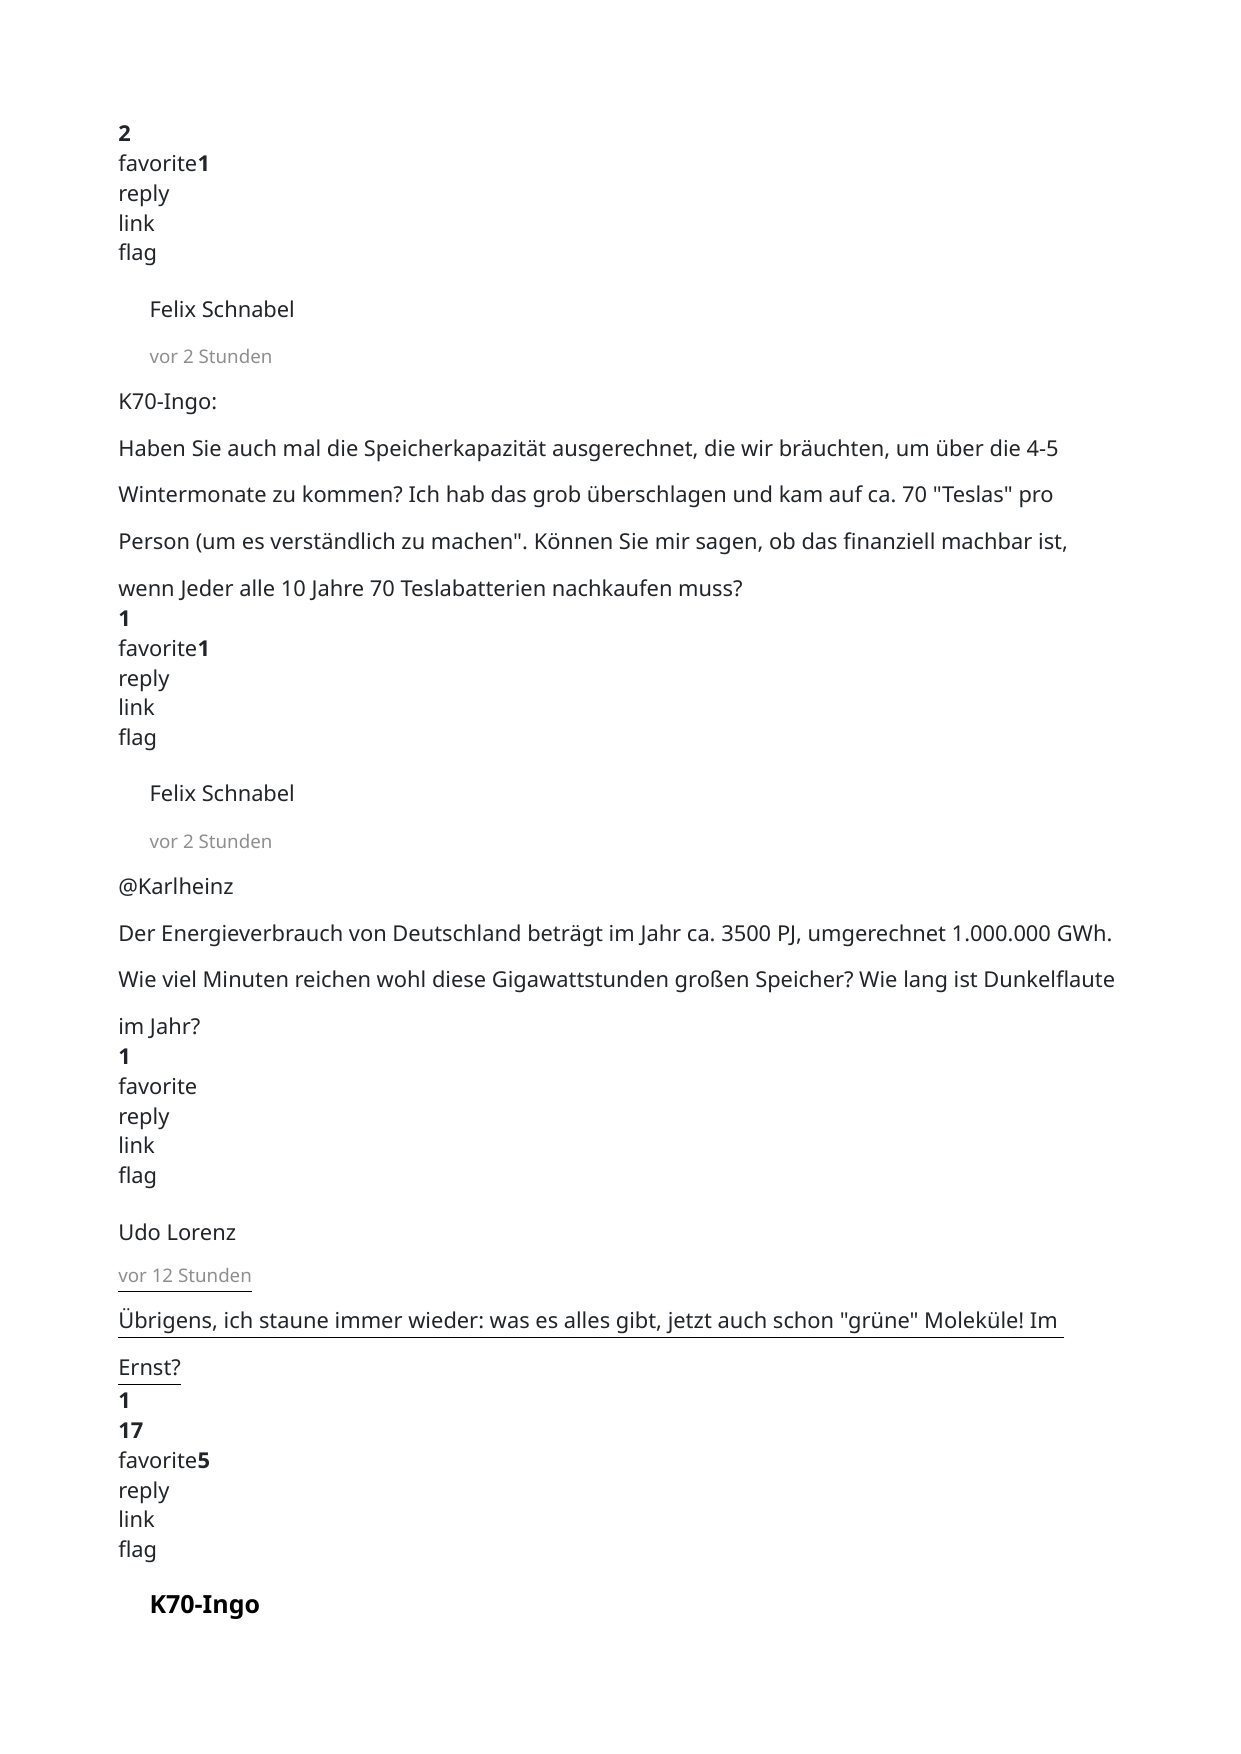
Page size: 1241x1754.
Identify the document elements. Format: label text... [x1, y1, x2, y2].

text link [118, 207, 1122, 237]
text flag [118, 722, 1122, 752]
text reply [118, 178, 1122, 207]
text 17 [118, 1415, 1122, 1445]
text vor 2 Stunden [149, 824, 1122, 853]
text flag [118, 1160, 1122, 1190]
text reply [118, 1475, 1122, 1504]
text 1 [118, 1385, 1122, 1415]
text K70-Ingo [149, 1580, 1114, 1620]
text link [118, 692, 1122, 722]
text favorite1 [118, 633, 1122, 663]
text reply [118, 1101, 1122, 1130]
text flag [118, 1534, 1122, 1564]
text favorite [118, 1071, 1122, 1101]
text vor 2 Stunden [149, 339, 1122, 369]
text 1 [118, 1041, 1122, 1071]
text flag [118, 237, 1122, 267]
text 1 [118, 603, 1122, 633]
text Udo Lorenz [118, 1206, 1114, 1246]
text @Karlheinz Der Energieverbrauch von Deutschland beträgt im Jahr ca. 3500 PJ, umgerechnet 1.000.000 GWh. Wie viel Minuten reichen wohl diese Gigawattstunden großen Speicher? Wie lang ist Dunkelflaute im Jahr? [118, 853, 1122, 1041]
text vor 12 Stunden [118, 1262, 1122, 1292]
text Übrigens, ich staune immer wieder: was es alles gibt, jetzt auch schon "grüne" Moleküle! Im Ernst? [118, 1292, 1122, 1385]
text link [118, 1130, 1122, 1160]
text 2 [118, 118, 1122, 148]
text Felix Schnabel [149, 768, 1114, 808]
text reply [118, 663, 1122, 692]
text favorite5 [118, 1445, 1122, 1475]
text Felix Schnabel [149, 283, 1114, 323]
text favorite1 [118, 148, 1122, 178]
text link [118, 1504, 1122, 1534]
text K70-Ingo: Haben Sie auch mal die Speicherkapazität ausgerechnet, die wir bräuchten, um über die 4-5 Wintermonate zu kommen? Ich hab das grob überschlagen und kam auf ca. 70 "Teslas" pro Person (um es verständlich zu machen". Können Sie mir sagen, ob das finanziell machbar ist, wenn Jeder alle 10 Jahre 70 Teslabatterien nachkaufen muss? [118, 369, 1122, 603]
